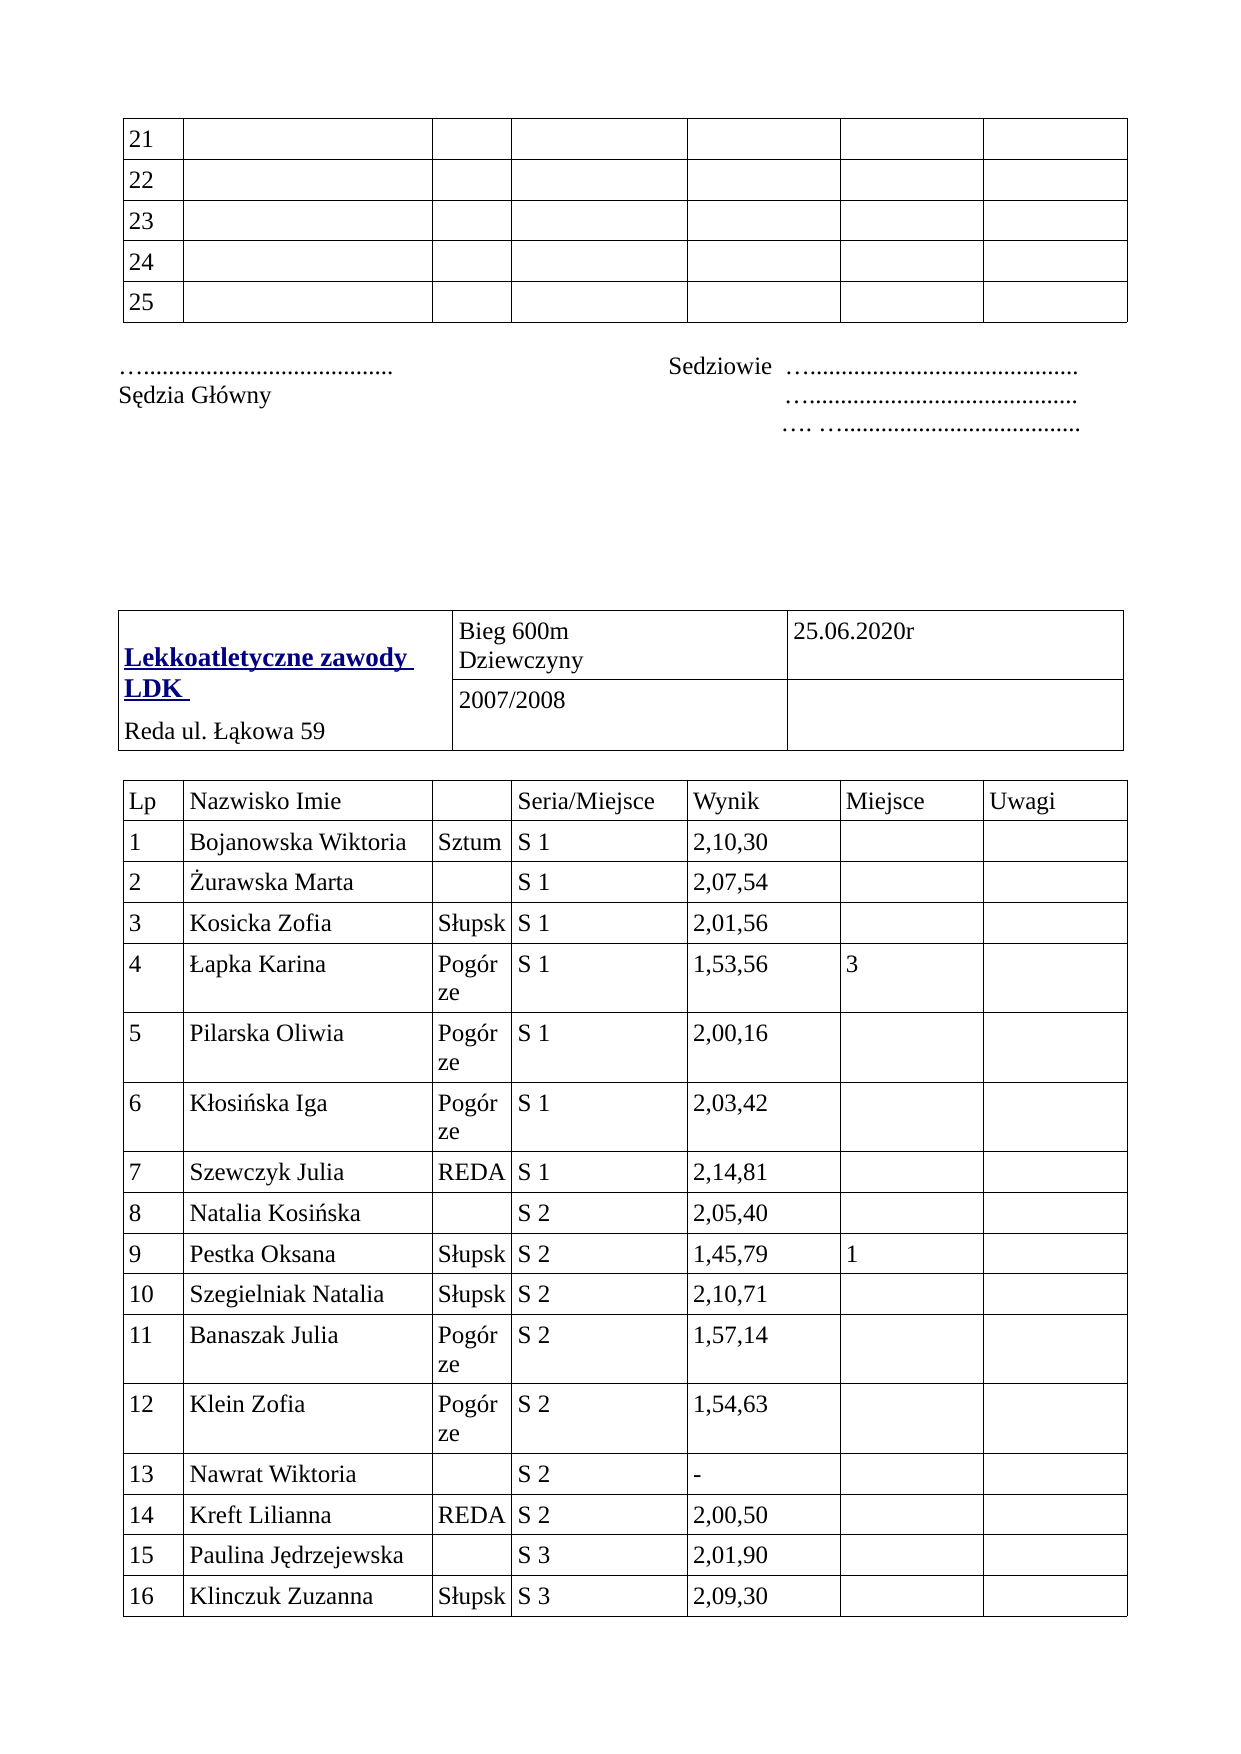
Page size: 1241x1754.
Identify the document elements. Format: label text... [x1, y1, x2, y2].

table_cell [841, 821, 983, 861]
table_cell S 2 [512, 1193, 687, 1232]
table_cell S 2 [512, 1315, 687, 1383]
table_cell [433, 862, 511, 902]
table_cell 5 [124, 1013, 183, 1081]
table_cell S 1 [512, 903, 687, 942]
table_cell Nawrat Wiktoria [184, 1454, 432, 1493]
table_cell [433, 160, 511, 199]
table_cell Pogórze [433, 1384, 511, 1453]
table_cell REDA [433, 1495, 511, 1534]
table_cell [433, 1193, 511, 1232]
table_header [433, 781, 511, 820]
table_cell S 3 [512, 1576, 687, 1616]
table_cell S 1 [512, 821, 687, 861]
table_cell Kosicka Zofia [184, 903, 432, 942]
table_cell 15 [124, 1535, 183, 1575]
table_cell Paulina Jędrzejewska [184, 1535, 432, 1575]
table_cell 4 [124, 944, 183, 1012]
table_header Bieg 600m Dziewczyny [453, 611, 787, 679]
table_cell [984, 241, 1127, 281]
table_cell [841, 1083, 983, 1151]
table_cell Pestka Oksana [184, 1234, 432, 1273]
table_cell 12 [124, 1384, 183, 1453]
table_cell 2,10,71 [688, 1274, 840, 1314]
table_cell Pilarska Oliwia [184, 1013, 432, 1081]
table_cell [433, 1454, 511, 1493]
table_cell Słupsk [433, 903, 511, 942]
table_cell [184, 160, 432, 199]
table_cell S 2 [512, 1274, 687, 1314]
table_cell [984, 201, 1127, 240]
table_header Seria/Miejsce [512, 781, 687, 820]
table_cell 7 [124, 1152, 183, 1192]
table_cell Bojanowska Wiktoria [184, 821, 432, 861]
table_cell 2007/2008 [453, 680, 787, 750]
table_cell 2 [124, 862, 183, 902]
table_cell [984, 1152, 1127, 1192]
table_cell [184, 241, 432, 281]
table_cell [841, 1384, 983, 1453]
table_cell - [688, 1454, 840, 1493]
table_cell 2,14,81 [688, 1152, 840, 1192]
table_cell [841, 160, 983, 199]
table_cell S 1 [512, 1013, 687, 1081]
table_cell Banaszak Julia [184, 1315, 432, 1383]
table_cell [984, 160, 1127, 199]
table_cell 10 [124, 1274, 183, 1314]
table_cell Pogórze [433, 944, 511, 1012]
table_cell 3 [841, 944, 983, 1012]
table_cell Szewczyk Julia [184, 1152, 432, 1192]
table_cell [841, 119, 983, 159]
table_cell 25 [124, 282, 183, 322]
table_cell 1 [124, 821, 183, 861]
table_cell S 2 [512, 1234, 687, 1273]
table_cell [512, 201, 687, 240]
table_cell [984, 119, 1127, 159]
table_cell [841, 1535, 983, 1575]
table_cell 2,03,42 [688, 1083, 840, 1151]
table_cell [841, 1454, 983, 1493]
table_cell Słupsk [433, 1274, 511, 1314]
table_cell 1,57,14 [688, 1315, 840, 1383]
table_cell 6 [124, 1083, 183, 1151]
table_cell 2,07,54 [688, 862, 840, 902]
table_cell Natalia Kosińska [184, 1193, 432, 1232]
table_cell [688, 201, 840, 240]
table_cell [841, 903, 983, 942]
table_cell [841, 1013, 983, 1081]
table_cell [433, 119, 511, 159]
table_cell S 1 [512, 862, 687, 902]
table_cell Pogórze [433, 1315, 511, 1383]
table_cell Sztum [433, 821, 511, 861]
table_cell Kłosińska Iga [184, 1083, 432, 1151]
table_cell Pogórze [433, 1013, 511, 1081]
table_cell [841, 1576, 983, 1616]
table_cell 3 [124, 903, 183, 942]
table_cell [984, 1013, 1127, 1081]
table_cell S 1 [512, 944, 687, 1012]
table_cell [984, 1535, 1127, 1575]
table_cell Kreft Lilianna [184, 1495, 432, 1534]
table_cell [984, 1083, 1127, 1151]
table_cell 2,00,16 [688, 1013, 840, 1081]
table_cell [688, 241, 840, 281]
text …........................................ Sedziowie …........................................... [118, 351, 1122, 380]
table_cell [984, 1274, 1127, 1314]
table_cell 1,45,79 [688, 1234, 840, 1273]
table_cell S 3 [512, 1535, 687, 1575]
table_cell [984, 903, 1127, 942]
table_cell [433, 201, 511, 240]
table_cell Słupsk [433, 1576, 511, 1616]
table_cell S 2 [512, 1454, 687, 1493]
table_cell Pogórze [433, 1083, 511, 1151]
table_cell [841, 1193, 983, 1232]
table_cell [433, 1535, 511, 1575]
table_cell 2,05,40 [688, 1193, 840, 1232]
table_cell [184, 282, 432, 322]
table_cell 13 [124, 1454, 183, 1493]
table_header Uwagi [984, 781, 1127, 820]
table_cell [984, 1384, 1127, 1453]
table_cell 21 [124, 119, 183, 159]
table_cell [841, 201, 983, 240]
table_header Wynik [688, 781, 840, 820]
table_cell [841, 1495, 983, 1534]
table_header Miejsce [841, 781, 983, 820]
table_cell Słupsk [433, 1234, 511, 1273]
table_cell 9 [124, 1234, 183, 1273]
table_cell [984, 1315, 1127, 1383]
table_cell Klein Zofia [184, 1384, 432, 1453]
text …. …...................................... [118, 408, 1122, 437]
table_cell 2,01,90 [688, 1535, 840, 1575]
table_cell [841, 1274, 983, 1314]
table_cell 22 [124, 160, 183, 199]
table_cell 2,00,50 [688, 1495, 840, 1534]
table_cell [512, 160, 687, 199]
table_cell [841, 1315, 983, 1383]
table_header Lekkoatletyczne zawody LDK Reda ul. Łąkowa 59 [119, 611, 452, 750]
table_cell 14 [124, 1495, 183, 1534]
table_cell [688, 119, 840, 159]
table_cell [984, 862, 1127, 902]
table_cell [433, 282, 511, 322]
table_cell [984, 1193, 1127, 1232]
table_cell [512, 282, 687, 322]
table_cell 11 [124, 1315, 183, 1383]
table_cell [788, 680, 1123, 750]
table_cell 24 [124, 241, 183, 281]
table_cell [984, 821, 1127, 861]
table_cell S 2 [512, 1495, 687, 1534]
table_cell 8 [124, 1193, 183, 1232]
table_cell S 2 [512, 1384, 687, 1453]
table_cell 1,53,56 [688, 944, 840, 1012]
table_cell Żurawska Marta [184, 862, 432, 902]
table_cell 1 [841, 1234, 983, 1273]
table_cell [688, 160, 840, 199]
table_cell [688, 282, 840, 322]
table_cell [841, 241, 983, 281]
table_cell 23 [124, 201, 183, 240]
table_cell 2,01,56 [688, 903, 840, 942]
text Sędzia Główny …........................................... [118, 380, 1122, 408]
table_cell S 1 [512, 1083, 687, 1151]
table_cell [984, 944, 1127, 1012]
table_header 25.06.2020r [788, 611, 1123, 679]
table_cell 2,09,30 [688, 1576, 840, 1616]
table_header Nazwisko Imie [184, 781, 432, 820]
table_cell Łapka Karina [184, 944, 432, 1012]
table_cell 2,10,30 [688, 821, 840, 861]
table_cell [841, 862, 983, 902]
table_cell REDA [433, 1152, 511, 1192]
table_header Lp [124, 781, 183, 820]
table_cell [433, 241, 511, 281]
table_cell [512, 119, 687, 159]
table_cell [984, 1576, 1127, 1616]
table_cell [512, 241, 687, 281]
table_cell [184, 119, 432, 159]
table_cell [841, 1152, 983, 1192]
table_cell [841, 282, 983, 322]
table_cell [984, 282, 1127, 322]
table_cell [184, 201, 432, 240]
table_cell 1,54,63 [688, 1384, 840, 1453]
table_cell [984, 1495, 1127, 1534]
table_cell Klinczuk Zuzanna [184, 1576, 432, 1616]
table_cell [984, 1234, 1127, 1273]
table_cell Szegielniak Natalia [184, 1274, 432, 1314]
table_cell [984, 1454, 1127, 1493]
table_cell 16 [124, 1576, 183, 1616]
table_cell S 1 [512, 1152, 687, 1192]
